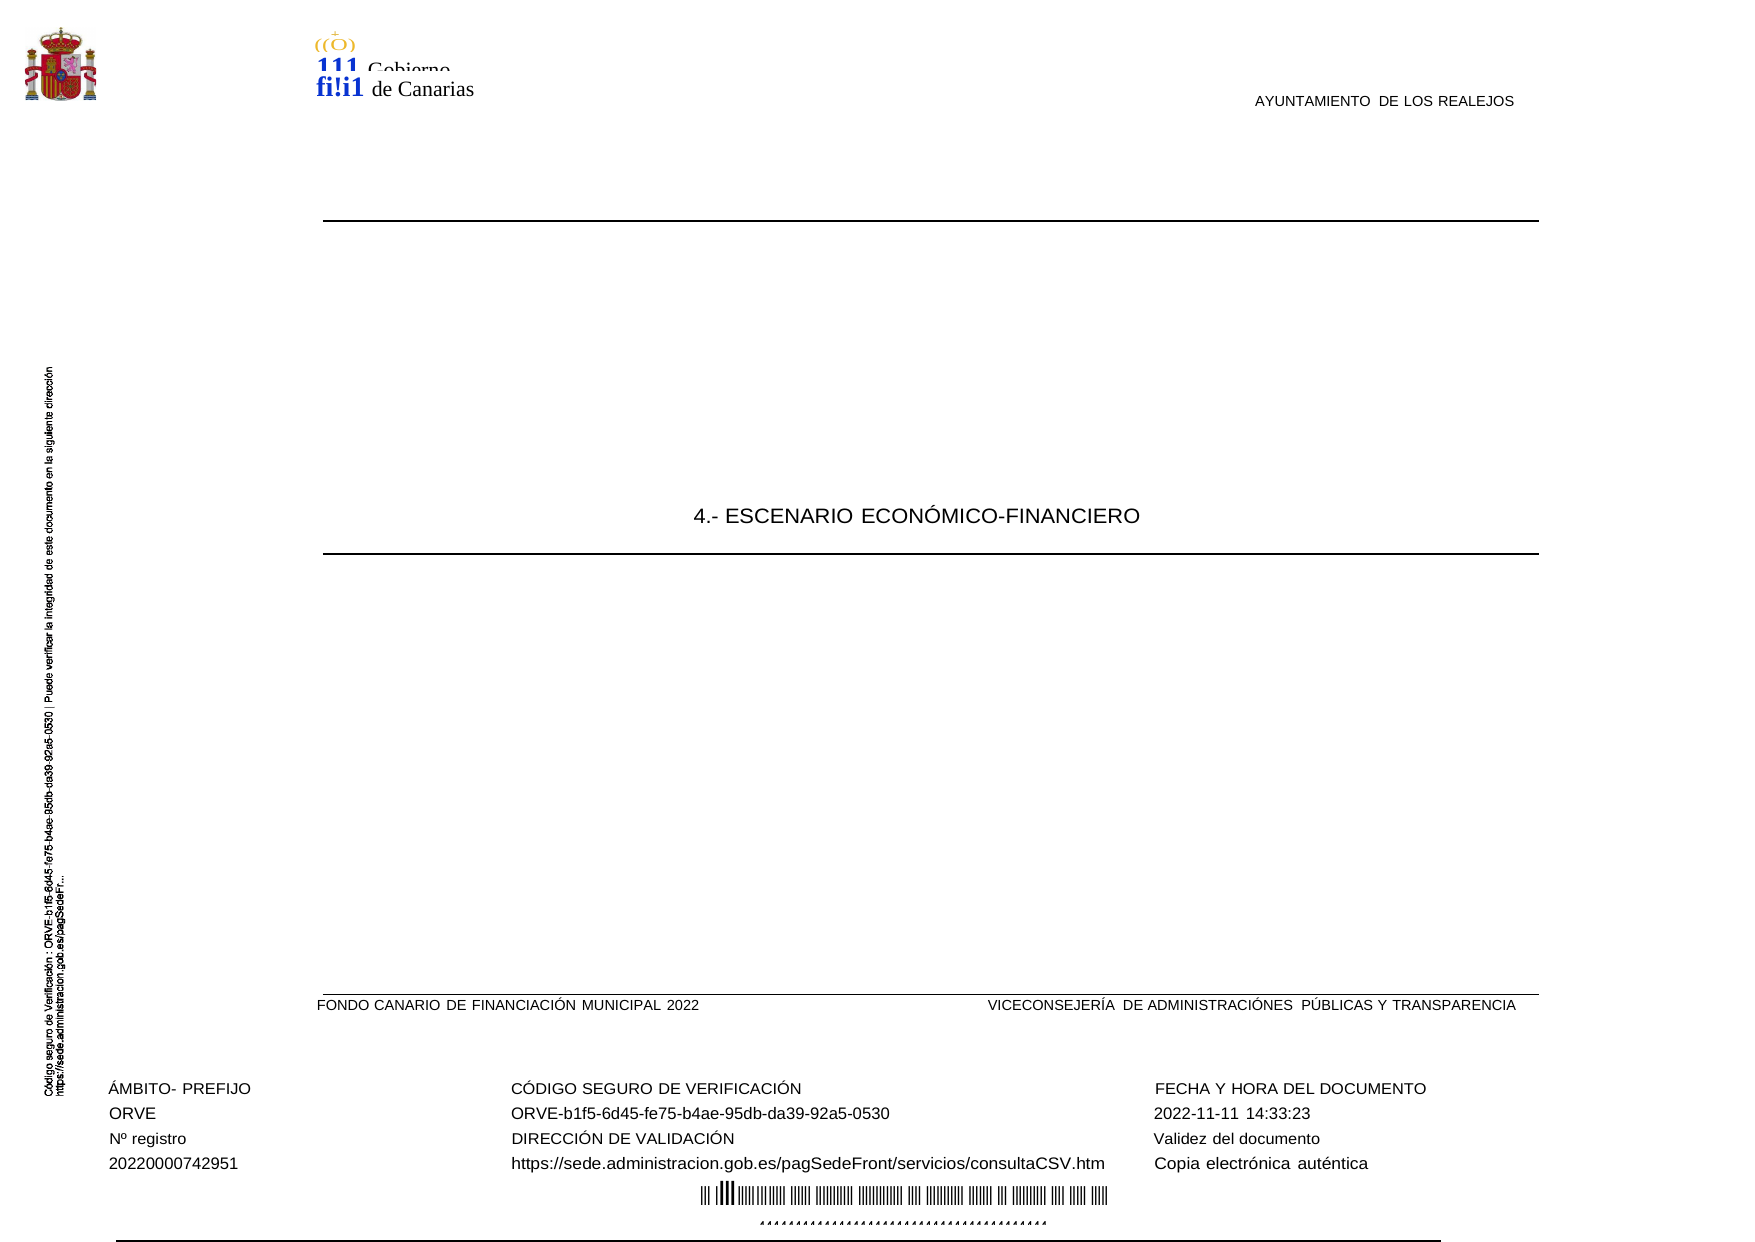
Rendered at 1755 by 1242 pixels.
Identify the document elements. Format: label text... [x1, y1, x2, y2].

text 4.- ESCENARIO ECONÓMICO-FINANCIERO [294, 504, 1539, 528]
text FONDO CANARIO DE FINANCIACIÓN MUNICIPAL 2022 VICECONSEJERÍA DE ADMINISTRACIÓNES PÚBLICAS Y TRANSPARENCIA [293, 997, 1539, 1013]
